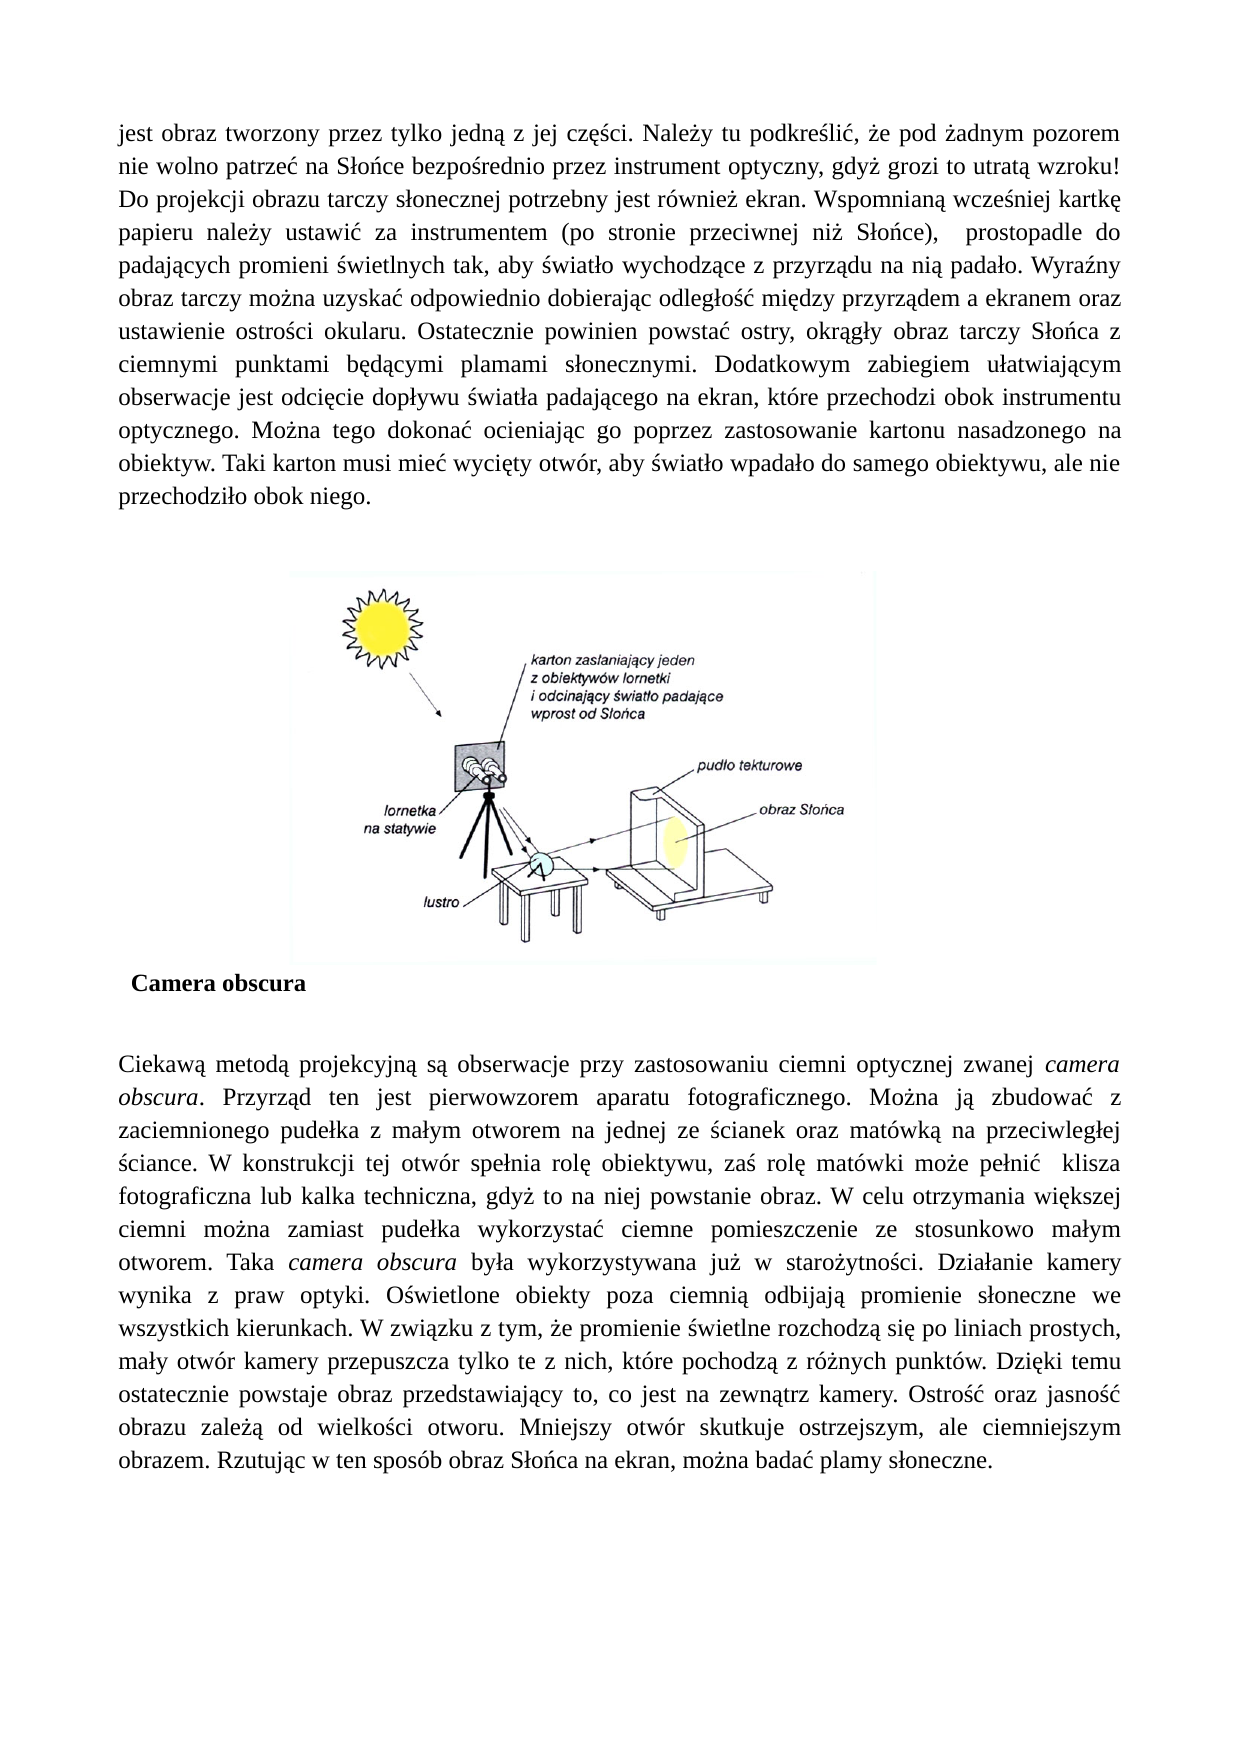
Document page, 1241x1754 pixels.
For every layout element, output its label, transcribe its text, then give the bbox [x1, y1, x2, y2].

picture [289, 571, 877, 965]
text jest obraz tworzony przez tylko jedną z jej części. Należy tu podkreślić, że pod żadnym pozorem nie wolno patrzeć na Słońce bezpośrednio przez instrument optyczny, gdyż grozi to utratą wzroku! Do projekcji obrazu tarczy słonecznej potrzebny jest również ekran. Wspomnianą wcześniej kartkę papieru należy ustawić za instrumentem (po stronie przeciwnej niż Słońce), prostopadle do padających promieni świetlnych tak, aby światło wychodzące z przyrządu na nią padało. Wyraźny obraz tarczy można uzyskać odpowiednio dobierając odległość między przyrządem a ekranem oraz ustawienie ostrości okularu. Ostatecznie powinien powstać ostry, okrągły obraz tarczy Słońca z ciemnymi punktami będącymi plamami słonecznymi. Dodatkowym zabiegiem ułatwiającym obserwacje jest odcięcie dopływu światła padającego na ekran, które przechodzi obok instrumentu optycznego. Można tego dokonać ocieniając go poprzez zastosowanie kartonu nasadzonego na obiektyw. Taki karton musi mieć wycięty otwór, aby światło wpadało do samego obiektywu, ale nie przechodziło obok niego. [118, 118, 1122, 510]
text Ciekawą metodą projekcyjną są obserwacje przy zastosowaniu ciemni optycznej zwanej camera obscura. Przyrząd ten jest pierwowzorem aparatu fotograficznego. Można ją zbudować z zaciemnionego pudełka z małym otworem na jednej ze ścianek oraz matówką na przeciwległej ściance. W konstrukcji tej otwór spełnia rolę obiektywu, zaś rolę matówki może pełnić klisza fotograficzna lub kalka techniczna, gdyż to na niej powstanie obraz. W celu otrzymania większej ciemni można zamiast pudełka wykorzystać ciemne pomieszczenie ze stosunkowo małym otworem. Taka camera obscura była wykorzystywana już w starożytności. Działanie kamery wynika z praw optyki. Oświetlone obiekty poza ciemnią odbijają promienie słoneczne we wszystkich kierunkach. W związku z tym, że promienie świetlne rozchodzą się po liniach prostych, mały otwór kamery przepuszcza tylko te z nich, które pochodzą z różnych punktów. Dzięki temu ostatecznie powstaje obraz przedstawiający to, co jest na zewnątrz kamery. Ostrość oraz jasność obrazu zależą od wielkości otworu. Mniejszy otwór skutkuje ostrzejszym, ale ciemniejszym obrazem. Rzutując w ten sposób obraz Słońca na ekran, można badać plamy słoneczne. [118, 1049, 1122, 1474]
subtitle Camera obscura [118, 562, 1122, 997]
